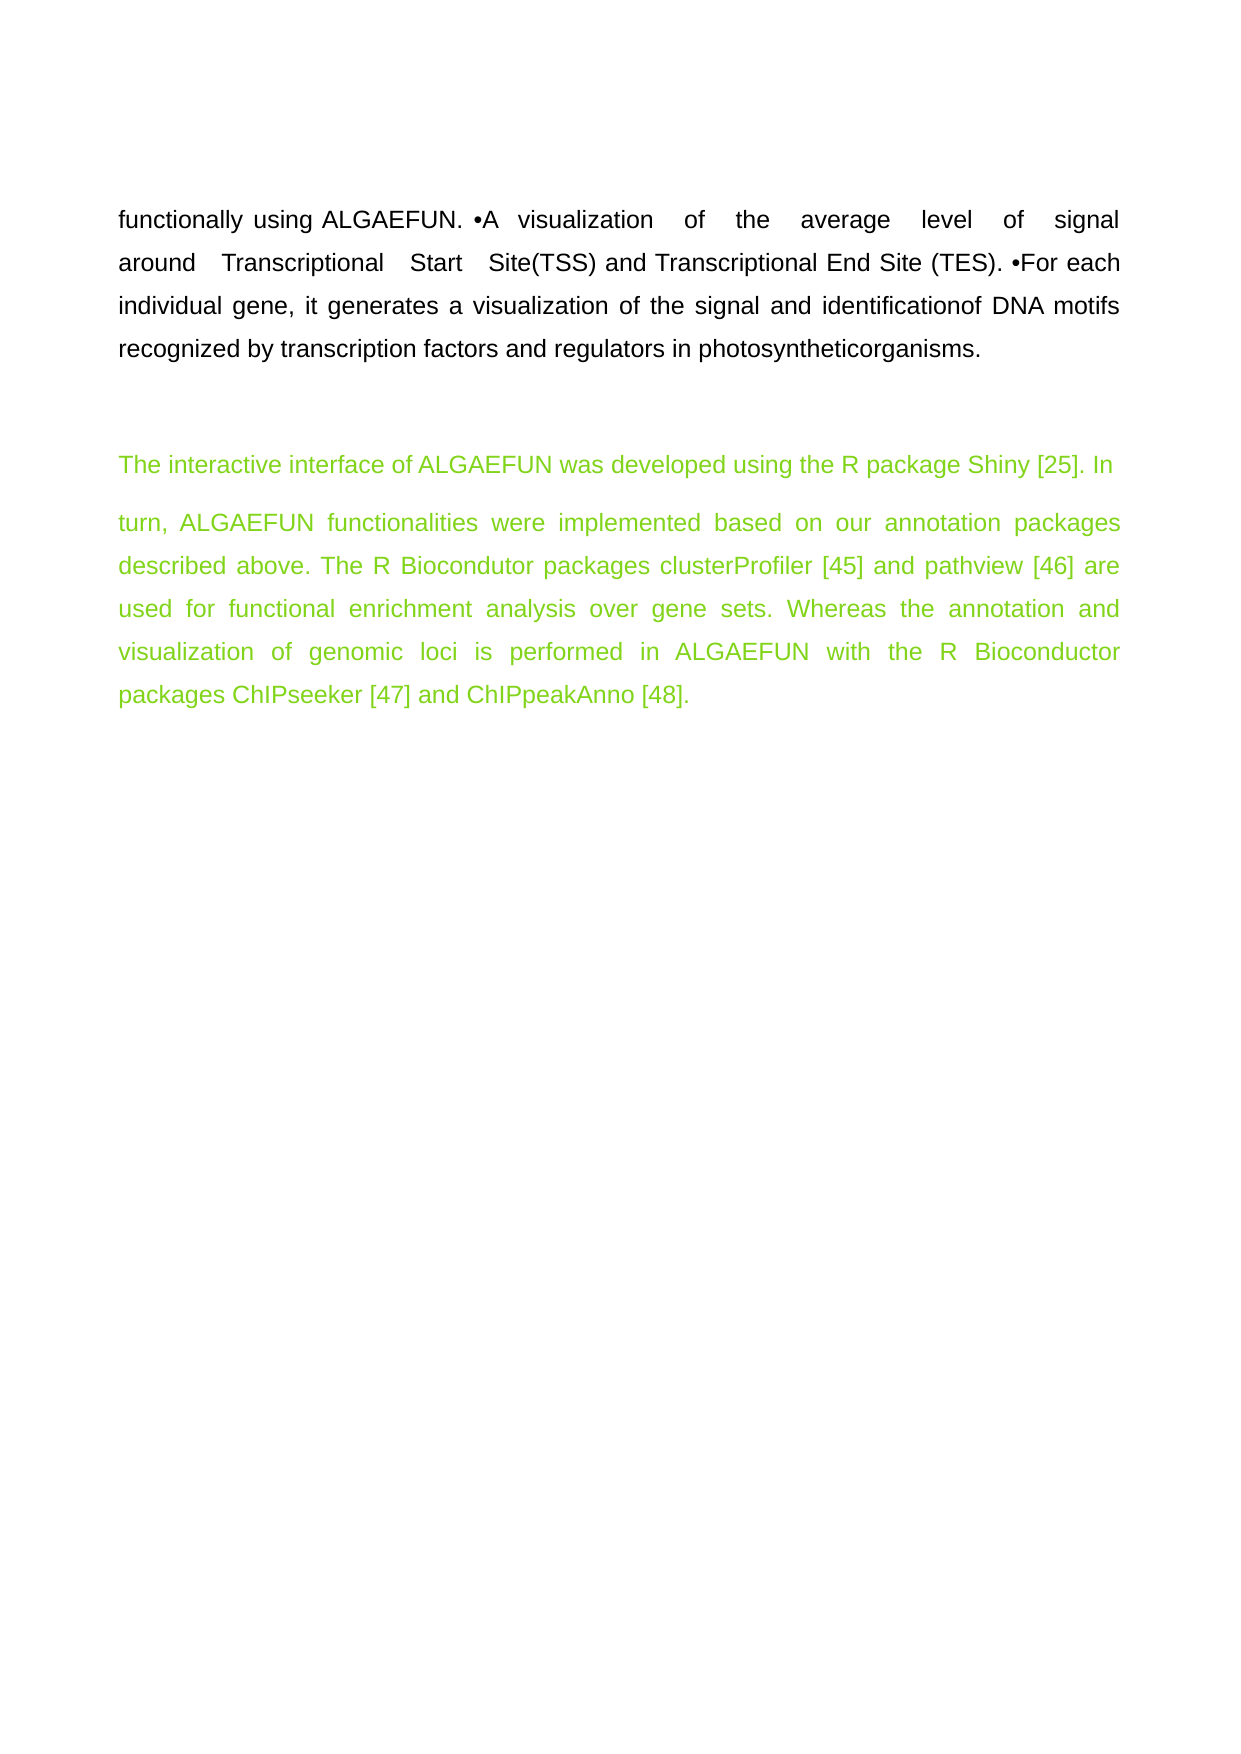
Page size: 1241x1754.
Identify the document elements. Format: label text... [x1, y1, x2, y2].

text functionally using ALGAEFUN. •A visualization of the average level of signal around Transcriptional Start Site(TSS) and Transcriptional End Site (TES). •For each individual gene, it generates a visualization of the signal and identificationof DNA motifs recognized by transcription factors and regulators in photosyntheticorganisms. [118, 205, 1122, 363]
text The interactive interface of ALGAEFUN was developed using the R package Shiny [25]. In [118, 450, 1122, 479]
text turn, ALGAEFUN functionalities were implemented based on our annotation packages described above. The R Biocondutor packages clusterProfiler [45] and pathview [46] are used for functional enrichment analysis over gene sets. Whereas the annotation and visualization of genomic loci is performed in ALGAEFUN with the R Bioconductor packages ChIPseeker [47] and ChIPpeakAnno [48]. [118, 508, 1122, 709]
